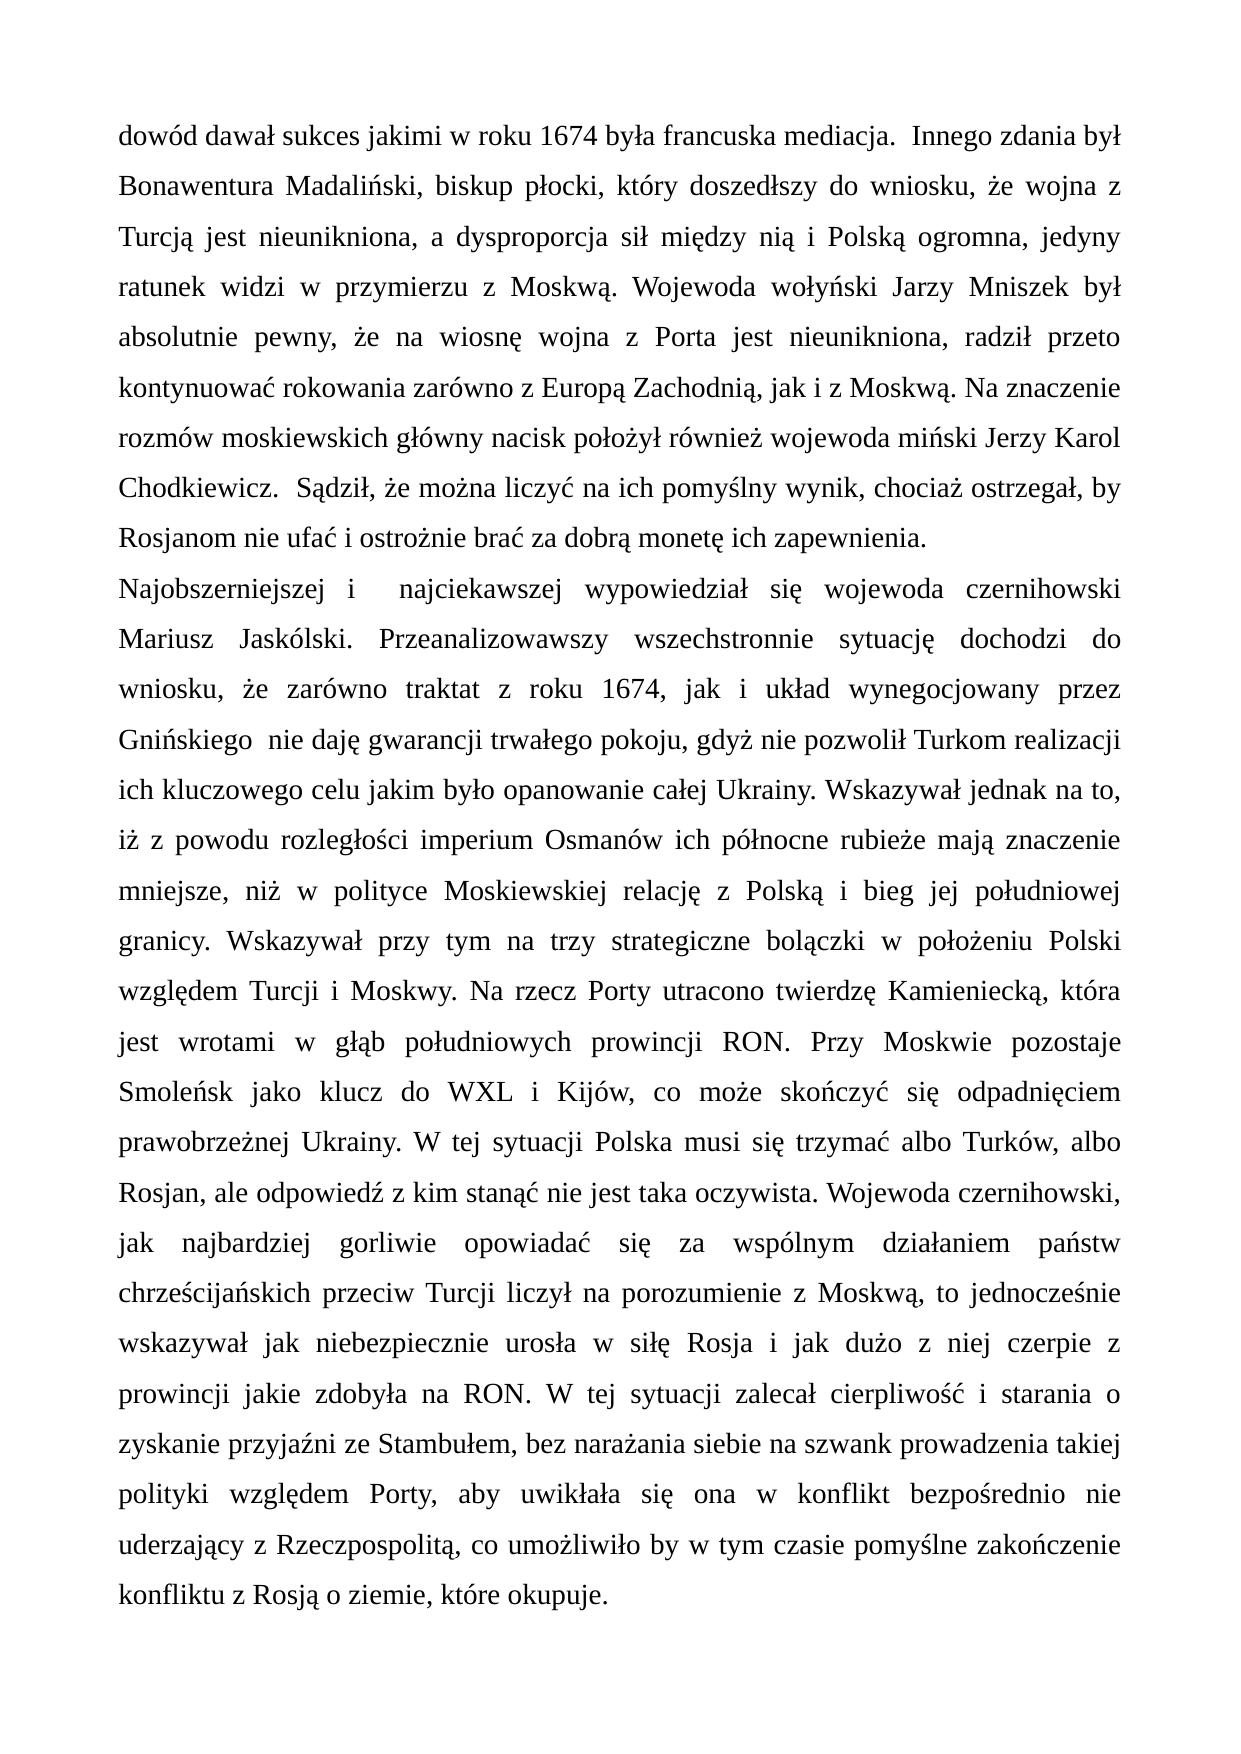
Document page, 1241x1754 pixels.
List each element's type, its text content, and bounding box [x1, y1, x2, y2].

text Najobszerniejszej i najciekawszej wypowiedział się wojewoda czernihowski Mariusz Jaskólski. Przeanalizowawszy wszechstronnie sytuację dochodzi do wniosku, że zarówno traktat z roku 1674, jak i układ wynegocjowany przez Gnińskiego nie daję gwarancji trwałego pokoju, gdyż nie pozwolił Turkom realizacji ich kluczowego celu jakim było opanowanie całej Ukrainy. Wskazywał jednak na to, iż z powodu rozległości imperium Osmanów ich północne rubieże mają znaczenie mniejsze, niż w polityce Moskiewskiej relację z Polską i bieg jej południowej granicy. Wskazywał przy tym na trzy strategiczne bolączki w położeniu Polski względem Turcji i Moskwy. Na rzecz Porty utracono twierdzę Kamieniecką, która jest wrotami w głąb południowych prowincji RON. Przy Moskwie pozostaje Smoleńsk jako klucz do WXL i Kijów, co może skończyć się odpadnięciem prawobrzeżnej Ukrainy. W tej sytuacji Polska musi się trzymać albo Turków, albo Rosjan, ale odpowiedź z kim stanąć nie jest taka oczywista. Wojewoda czernihowski, jak najbardziej gorliwie opowiadać się za wspólnym działaniem państw chrześcijańskich przeciw Turcji liczył na porozumienie z Moskwą, to jednocześnie wskazywał jak niebezpiecznie urosła w siłę Rosja i jak dużo z niej czerpie z prowincji jakie zdobyła na RON. W tej sytuacji zalecał cierpliwość i starania o zyskanie przyjaźni ze Stambułem, bez narażania siebie na szwank prowadzenia takiej polityki względem Porty, aby uwikłała się ona w konflikt bezpośrednio nie uderzający z Rzeczpospolitą, co umożliwiło by w tym czasie pomyślne zakończenie konfliktu z Rosją o ziemie, które okupuje. [118, 571, 1122, 1611]
text dowód dawał sukces jakimi w roku 1674 była francuska mediacja. Innego zdania był Bonawentura Madaliński, biskup płocki, który doszedłszy do wniosku, że wojna z Turcją jest nieunikniona, a dysproporcja sił między nią i Polską ogromna, jedyny ratunek widzi w przymierzu z Moskwą. Wojewoda wołyński Jarzy Mniszek był absolutnie pewny, że na wiosnę wojna z Porta jest nieunikniona, radził przeto kontynuować rokowania zarówno z Europą Zachodnią, jak i z Moskwą. Na znaczenie rozmów moskiewskich główny nacisk położył również wojewoda miński Jerzy Karol Chodkiewicz. Sądził, że można liczyć na ich pomyślny wynik, chociaż ostrzegał, by Rosjanom nie ufać i ostrożnie brać za dobrą monetę ich zapewnienia. [118, 118, 1122, 554]
